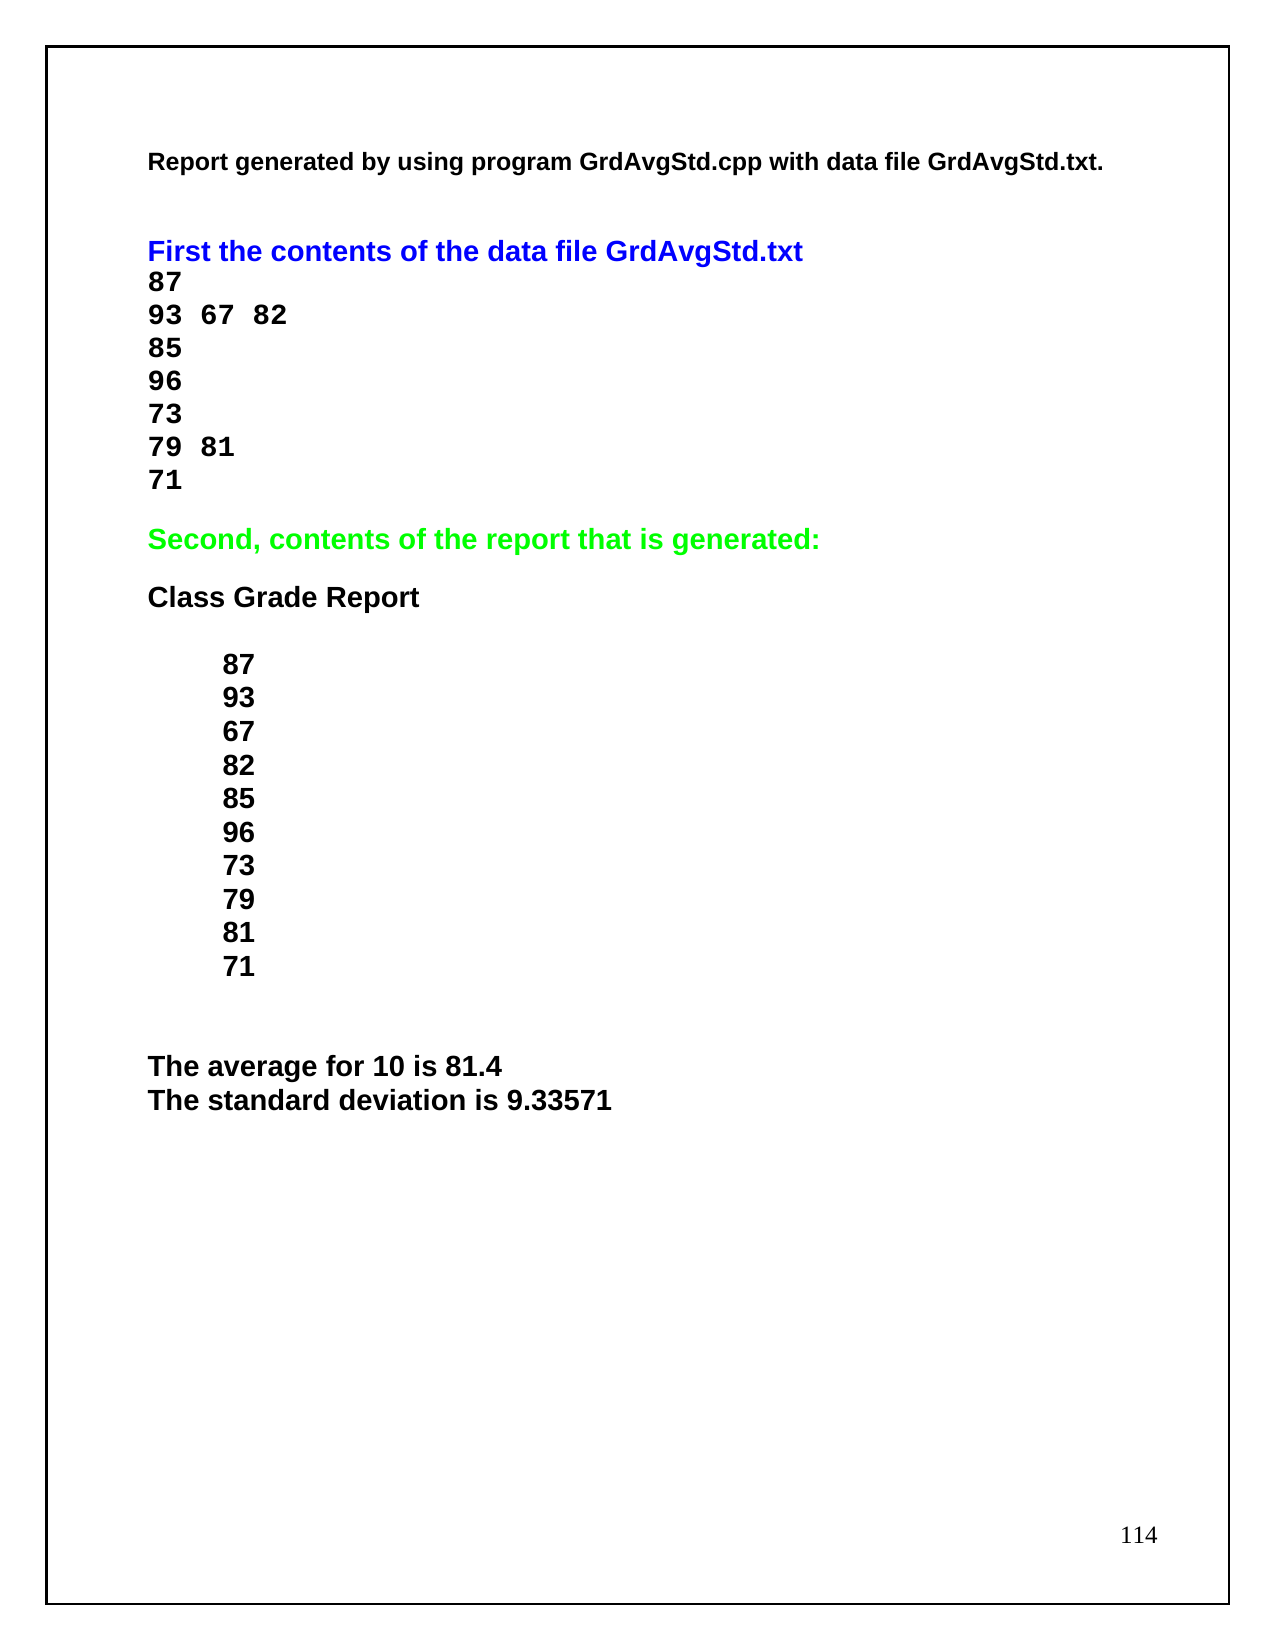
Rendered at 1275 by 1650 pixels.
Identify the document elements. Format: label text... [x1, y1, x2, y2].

text 96 [147, 366, 1158, 399]
text Report generated by using program GrdAvgStd.cpp with data file GrdAvgStd.txt. [147, 147, 1158, 176]
text 87 [147, 267, 1158, 300]
text 71 [147, 465, 1158, 498]
text Class Grade Report [147, 580, 1158, 613]
text 93 [147, 680, 1158, 714]
text 96 [147, 814, 1158, 848]
text Second, contents of the report that is generated: [147, 522, 1158, 556]
text The standard deviation is 9.33571 [147, 1083, 1158, 1116]
text 73 [147, 848, 1158, 882]
text First the contents of the data file GrdAvgStd.txt [147, 234, 1158, 267]
text The average for 10 is 81.4 [147, 1049, 1158, 1083]
text 81 [147, 915, 1158, 949]
text 85 [147, 781, 1158, 814]
text 79 81 [147, 432, 1158, 465]
text 82 [147, 747, 1158, 781]
text 73 [147, 399, 1158, 432]
text 85 [147, 333, 1158, 366]
text 93 67 82 [147, 300, 1158, 333]
text 71 [147, 949, 1158, 982]
text 87 [147, 647, 1158, 680]
text 67 [147, 714, 1158, 747]
text 79 [147, 882, 1158, 915]
